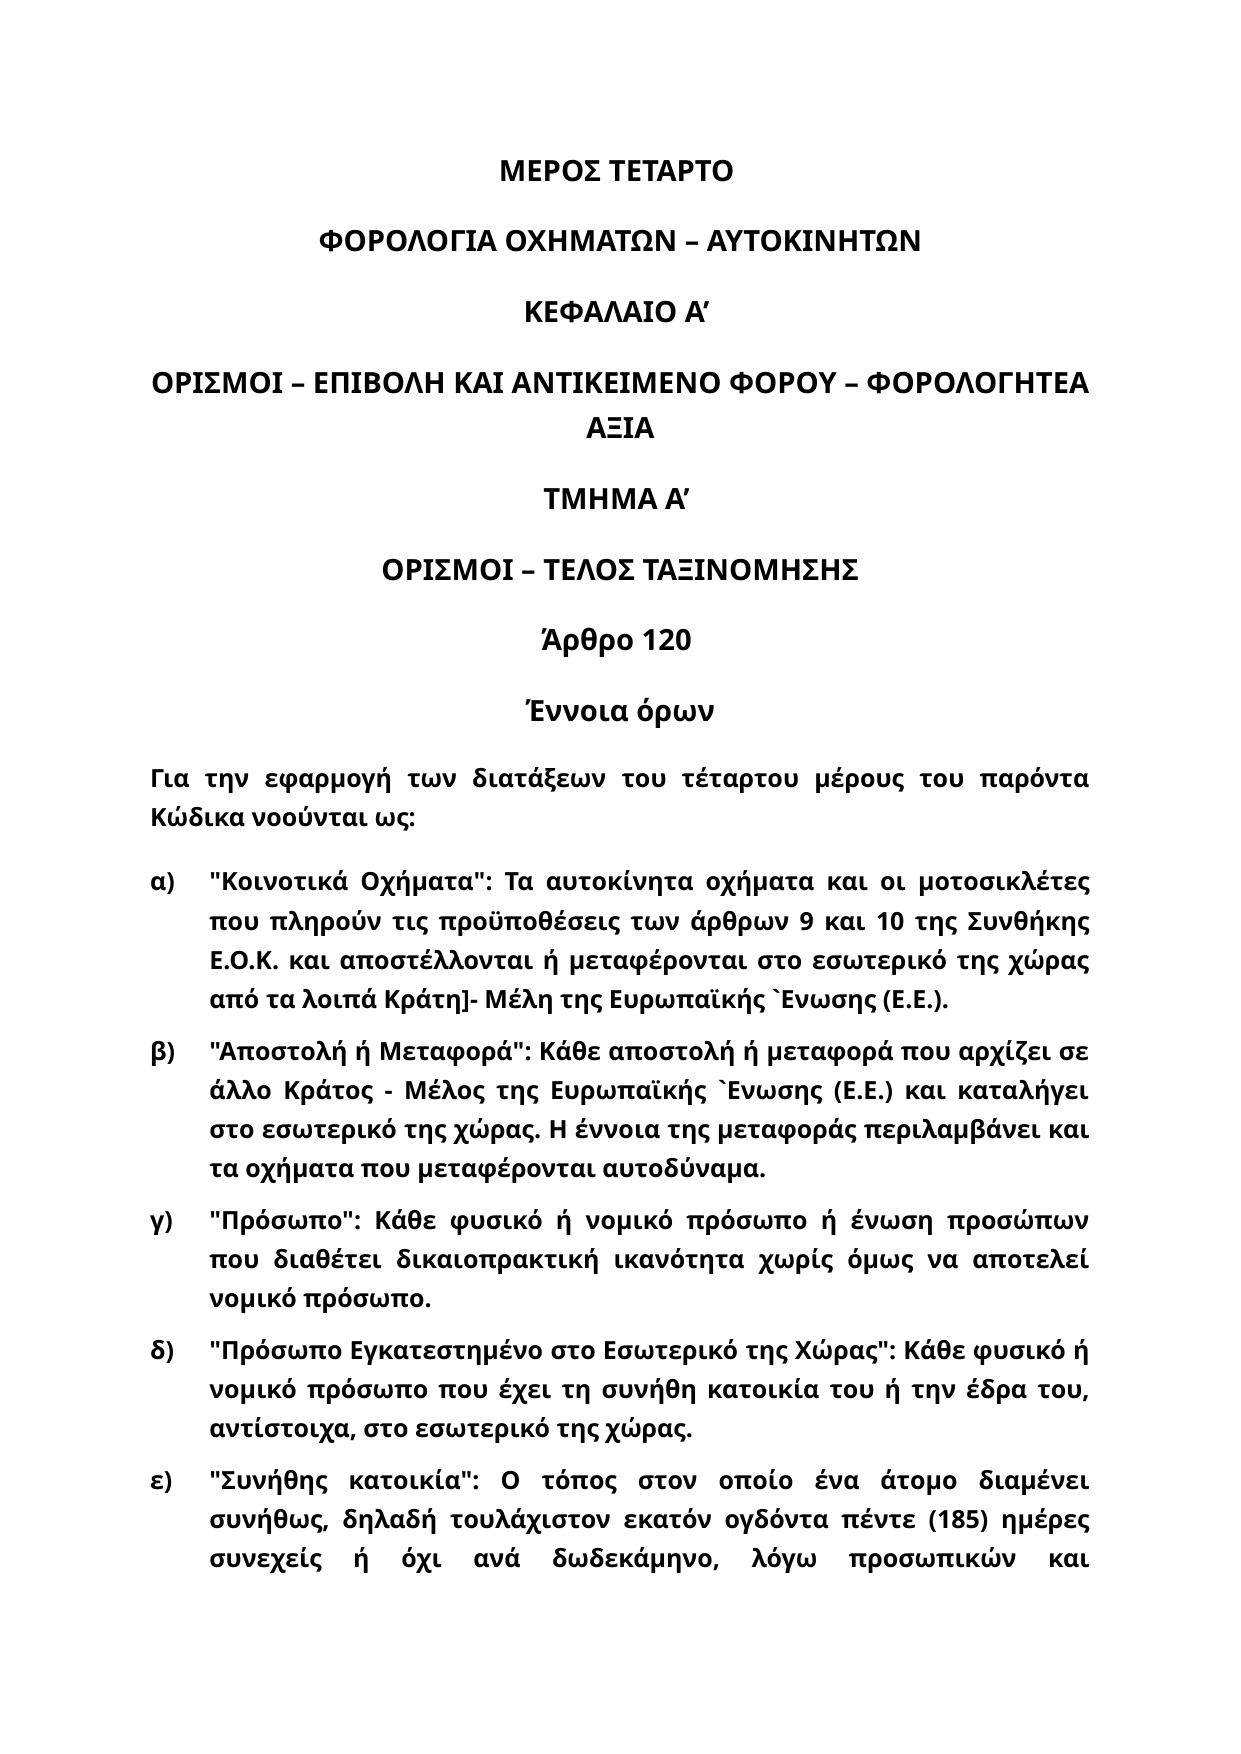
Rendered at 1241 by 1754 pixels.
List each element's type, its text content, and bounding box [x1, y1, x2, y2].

subtitle ΜΕΡΟΣ ΤΕΤΑΡΤΟ [150, 150, 1090, 190]
subtitle ΟΡΙΣΜΟΙ – ΕΠΙΒΟΛΗ ΚΑΙ ΑΝΤΙΚΕΙΜΕΝΟ ΦΟΡΟΥ – ΦΟΡΟΛΟΓΗΤΕΑ ΑΞΙΑ [150, 362, 1090, 447]
list α) "Κοινοτικά Οχήματα": Τα αυτοκίνητα οχήματα και οι μοτοσικλέτες που πληρούν τις προϋποθέσεις των άρθρων 9 και 10 της Συνθήκης Ε.Ο.Κ. και αποστέλλονται ή μεταφέρονται στο εσωτερικό της χώρας από τα λοιπά Κράτη]- Μέλη της Ευρωπαϊκής `Ενωσης (Ε.Ε.). [150, 864, 1090, 1016]
list β) "Αποστολή ή Μεταφορά": Κάθε αποστολή ή μεταφορά που αρχίζει σε άλλο Κράτος - Μέλος της Ευρωπαϊκής `Ενωσης (Ε.Ε.) και καταλήγει στο εσωτερικό της χώρας. Η έννοια της μεταφοράς περιλαμβάνει και τα οχήματα που μεταφέρονται αυτοδύναμα. [150, 1033, 1090, 1185]
subtitle ΚΕΦΑΛΑΙΟ Α’ [150, 291, 1090, 331]
subtitle ΤΜΗΜΑ Α’ [150, 478, 1090, 518]
list ε) "Συνήθης κατοικία": Ο τόπος στον οποίο ένα άτομο διαμένει συνήθως, δηλαδή τουλάχιστον εκατόν ογδόντα πέντε (185) ημέρες συνεχείς ή όχι ανά δωδεκάμηνο, λόγω προσωπικών και [150, 1462, 1090, 1575]
text Για την εφαρμογή των διατάξεων του τέταρτου μέρους του παρόντα Κώδικα νοούνται ως: [150, 761, 1090, 834]
subtitle Έννοια όρων [150, 690, 1090, 730]
subtitle ΦΟΡΟΛΟΓΙΑ ΟΧΗΜΑΤΩΝ – ΑΥΤΟΚΙΝΗΤΩΝ [150, 221, 1090, 260]
list γ) "Πρόσωπο": Κάθε φυσικό ή νομικό πρόσωπο ή ένωση προσώπων που διαθέτει δικαιοπρακτική ικανότητα χωρίς όμως να αποτελεί νομικό πρόσωπο. [150, 1202, 1090, 1315]
subtitle Άρθρο 120 [150, 619, 1090, 659]
subtitle ΟΡΙΣΜΟΙ – ΤΕΛΟΣ ΤΑΞΙΝΟΜΗΣΗΣ [150, 549, 1090, 588]
list δ) "Πρόσωπο Εγκατεστημένο στο Εσωτερικό της Χώρας": Κάθε φυσικό ή νομικό πρόσωπο που έχει τη συνήθη κατοικία του ή την έδρα του, αντίστοιχα, στο εσωτερικό της χώρας. [150, 1332, 1090, 1445]
